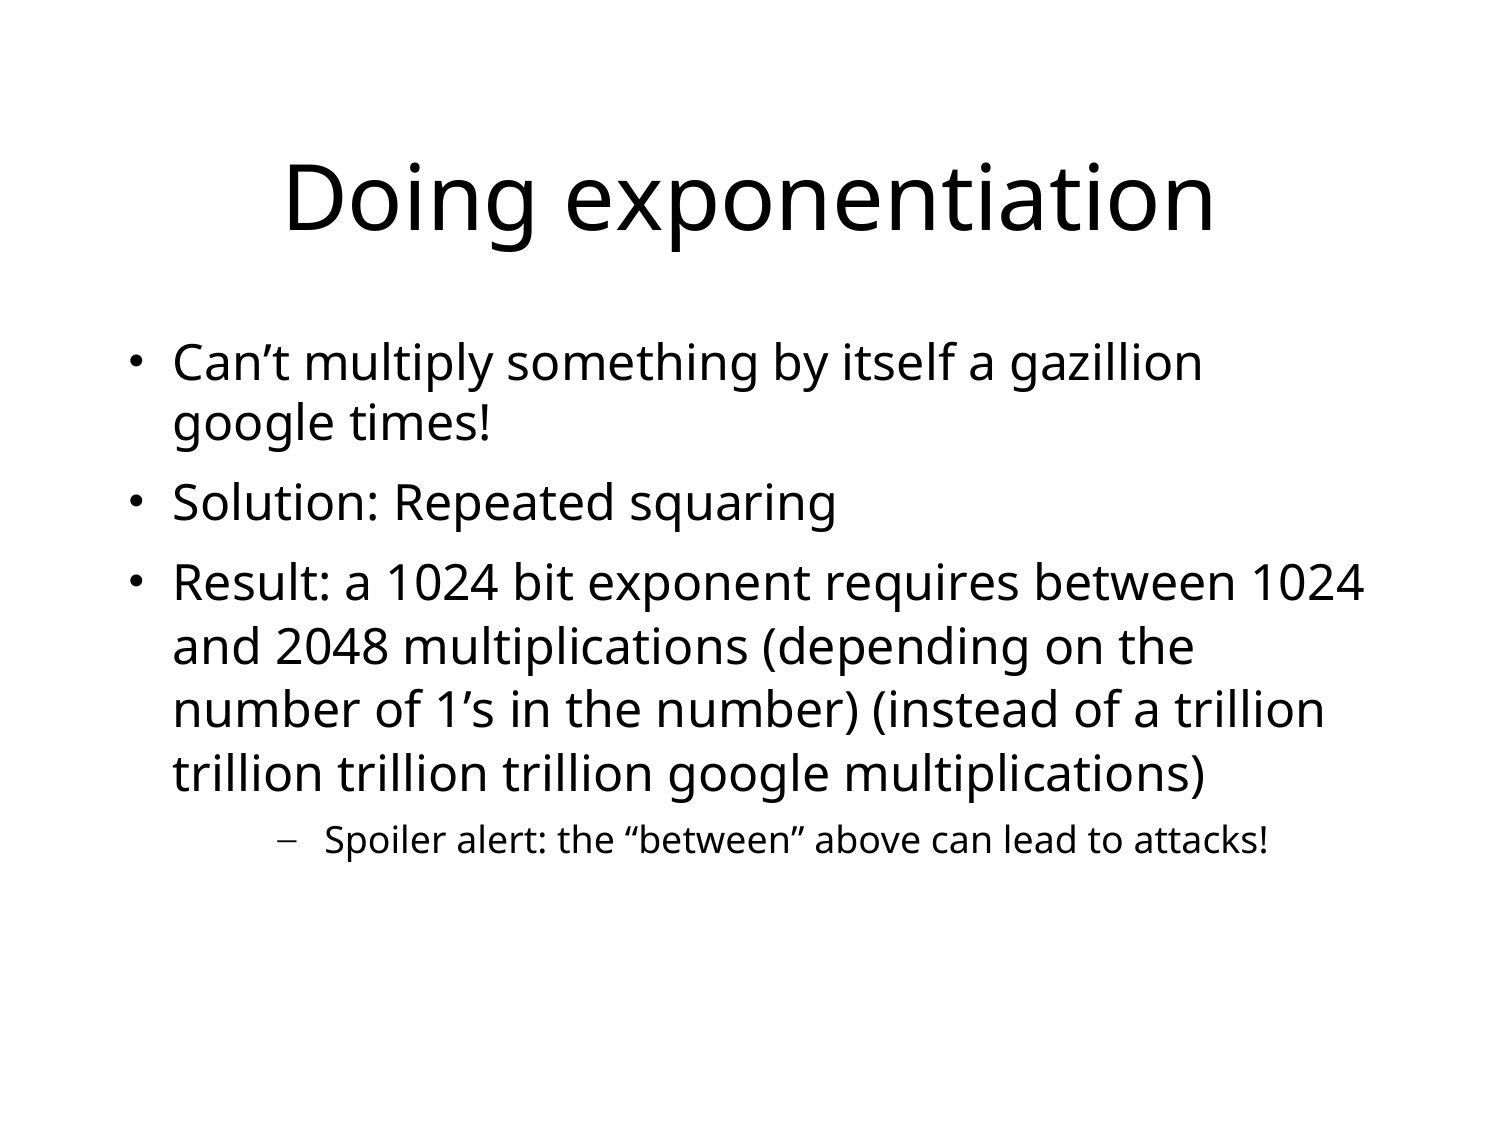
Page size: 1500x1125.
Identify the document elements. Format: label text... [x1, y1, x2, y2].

title Doing exponentiation [112, 99, 1388, 288]
list Can’t multiply something by itself a gazillion google times! Solution: Repeated squaring Result: a 1024 bit exponent requires between 1024 and 2048 multiplications (depending on the number of 1’s in the number) (instead of a trillion trillion trillion trillion google multiplications) Spoiler alert: the “between” above can lead to attacks! [112, 322, 1388, 1125]
